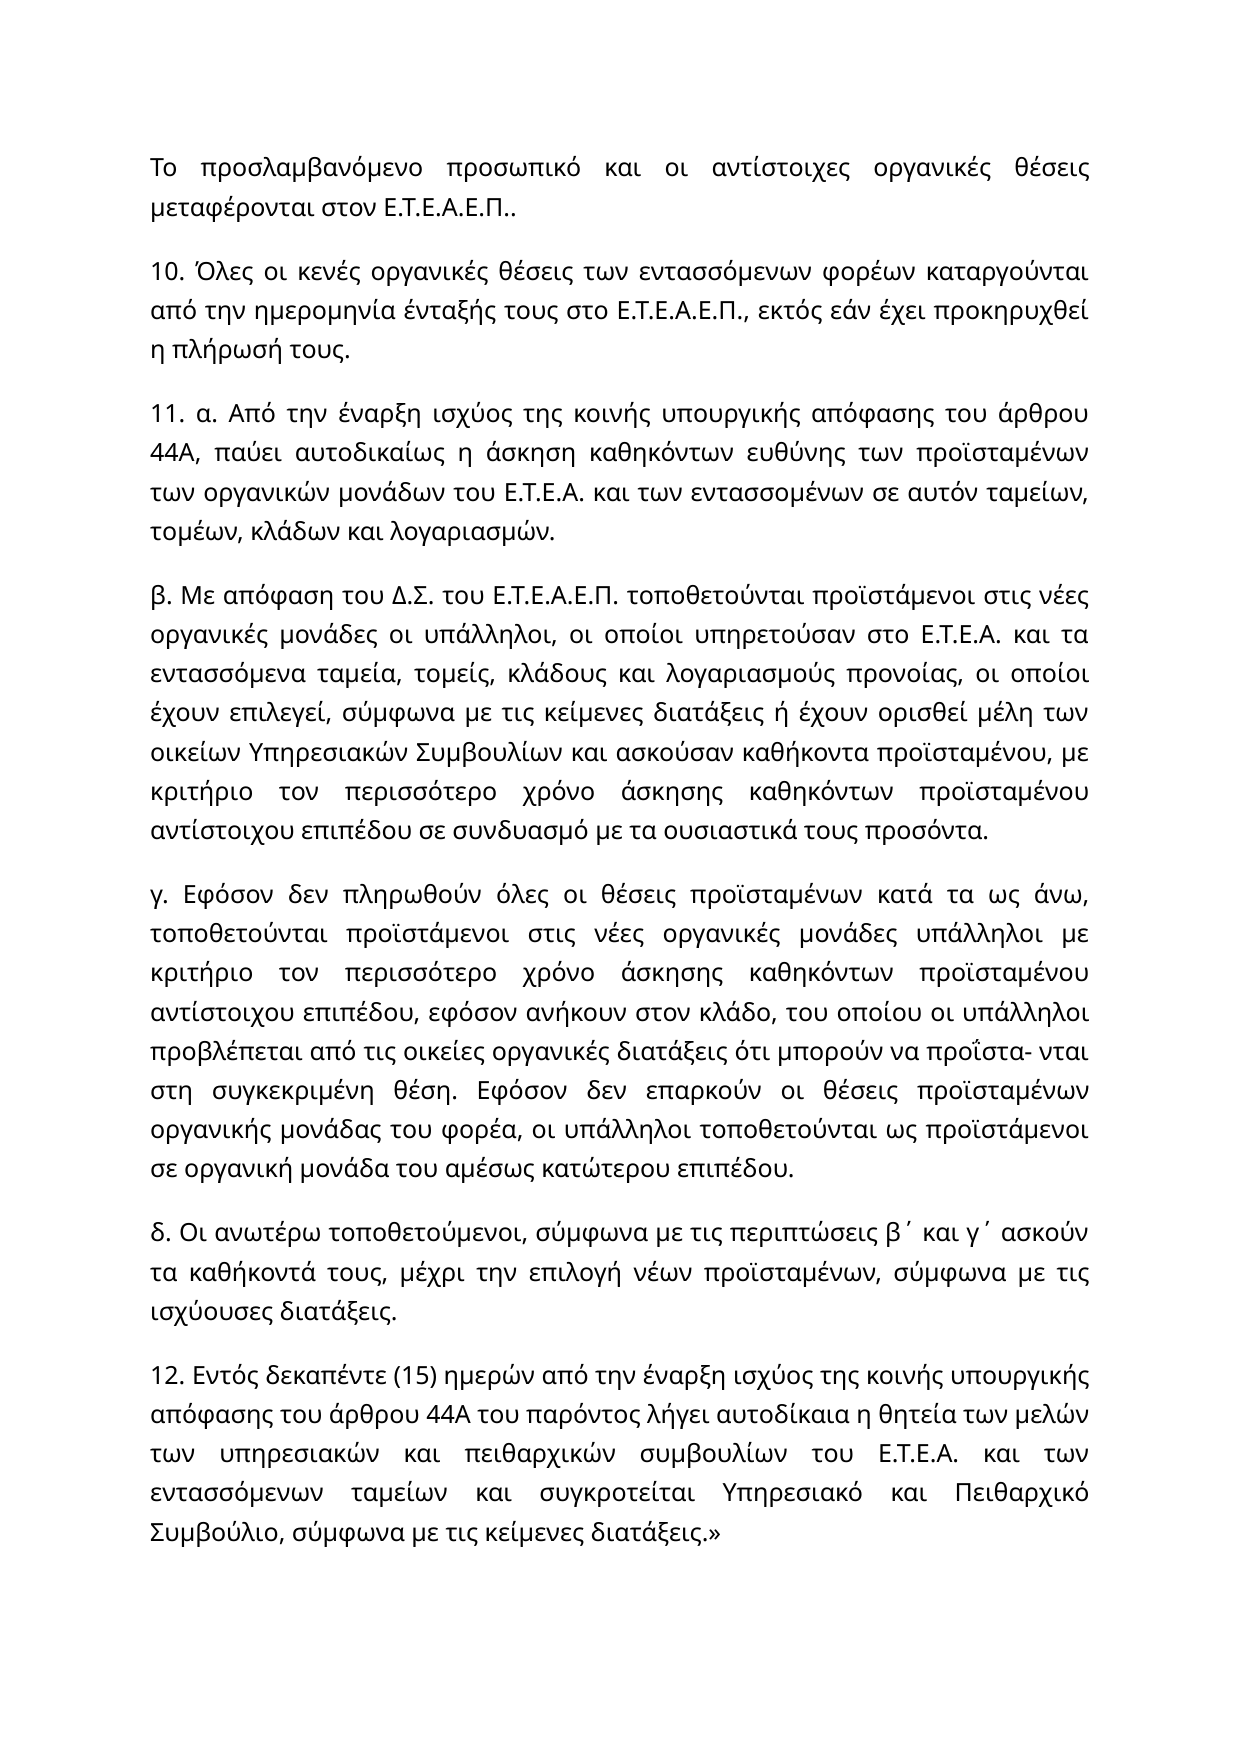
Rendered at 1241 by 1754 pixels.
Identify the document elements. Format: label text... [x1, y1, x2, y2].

text γ. Εφόσον δεν πληρωθούν όλες οι θέσεις προϊσταμένων κατά τα ως άνω, τοποθετούνται προϊστάμενοι στις νέες οργανικές μονάδες υπάλληλοι με κριτήριο τον περισσότερο χρόνο άσκησης καθηκόντων προϊσταμένου αντίστοιχου επιπέδου, εφόσον ανήκουν στον κλάδο, του οποίου οι υπάλληλοι προβλέπεται από τις οικείες οργανικές διατάξεις ότι μπορούν να προΐστα- νται στη συγκεκριμένη θέση. Εφόσον δεν επαρκούν οι θέσεις προϊσταμένων οργανικής μονάδας του φορέα, οι υπάλληλοι τοποθετούνται ως προϊστάμενοι σε οργανική μονάδα του αμέσως κατώτερου επιπέδου. [150, 877, 1090, 1185]
text β. Με απόφαση του Δ.Σ. του Ε.Τ.Ε.Α.Ε.Π. τοποθετούνται προϊστάμενοι στις νέες οργανικές μονάδες οι υπάλληλοι, οι οποίοι υπηρετούσαν στο Ε.Τ.Ε.Α. και τα εντασσόμενα ταμεία, τομείς, κλάδους και λογαριασμούς προνοίας, οι οποίοι έχουν επιλεγεί, σύμφωνα με τις κείμενες διατάξεις ή έχουν ορισθεί μέλη των οικείων Υπηρεσιακών Συμβουλίων και ασκούσαν καθήκοντα προϊσταμένου, με κριτήριο τον περισσότερο χρόνο άσκησης καθηκόντων προϊσταμένου αντίστοιχου επιπέδου σε συνδυασμό με τα ουσιαστικά τους προσόντα. [150, 577, 1090, 847]
text 10. Όλες οι κενές οργανικές θέσεις των εντασσόμενων φορέων καταργούνται από την ημερομηνία ένταξής τους στο Ε.Τ.Ε.Α.Ε.Π., εκτός εάν έχει προκηρυχθεί η πλήρωσή τους. [150, 253, 1090, 366]
text 12. Εντός δεκαπέντε (15) ημερών από την έναρξη ισχύος της κοινής υπουργικής απόφασης του άρθρου 44Α του παρόντος λήγει αυτοδίκαια η θητεία των μελών των υπηρεσιακών και πειθαρχικών συμβουλίων του Ε.Τ.Ε.Α. και των εντασσόμενων ταμείων και συγκροτείται Υπηρεσιακό και Πειθαρχικό Συμβούλιο, σύμφωνα με τις κείμενες διατάξεις.» [150, 1357, 1090, 1548]
text Το προσλαμβανόμενο προσωπικό και οι αντίστοιχες οργανικές θέσεις μεταφέρονται στον Ε.Τ.Ε.Α.Ε.Π.. [150, 150, 1090, 223]
text δ. Οι ανωτέρω τοποθετούμενοι, σύμφωνα με τις περιπτώσεις β΄ και γ΄ ασκούν τα καθήκοντά τους, μέχρι την επιλογή νέων προϊσταμένων, σύμφωνα με τις ισχύουσες διατάξεις. [150, 1215, 1090, 1327]
text 11. α. Από την έναρξη ισχύος της κοινής υπουργικής απόφασης του άρθρου 44Α, παύει αυτοδικαίως η άσκηση καθηκόντων ευθύνης των προϊσταμένων των οργανικών μονάδων του Ε.Τ.Ε.Α. και των εντασσομένων σε αυτόν ταμείων, τομέων, κλάδων και λογαριασμών. [150, 396, 1090, 547]
